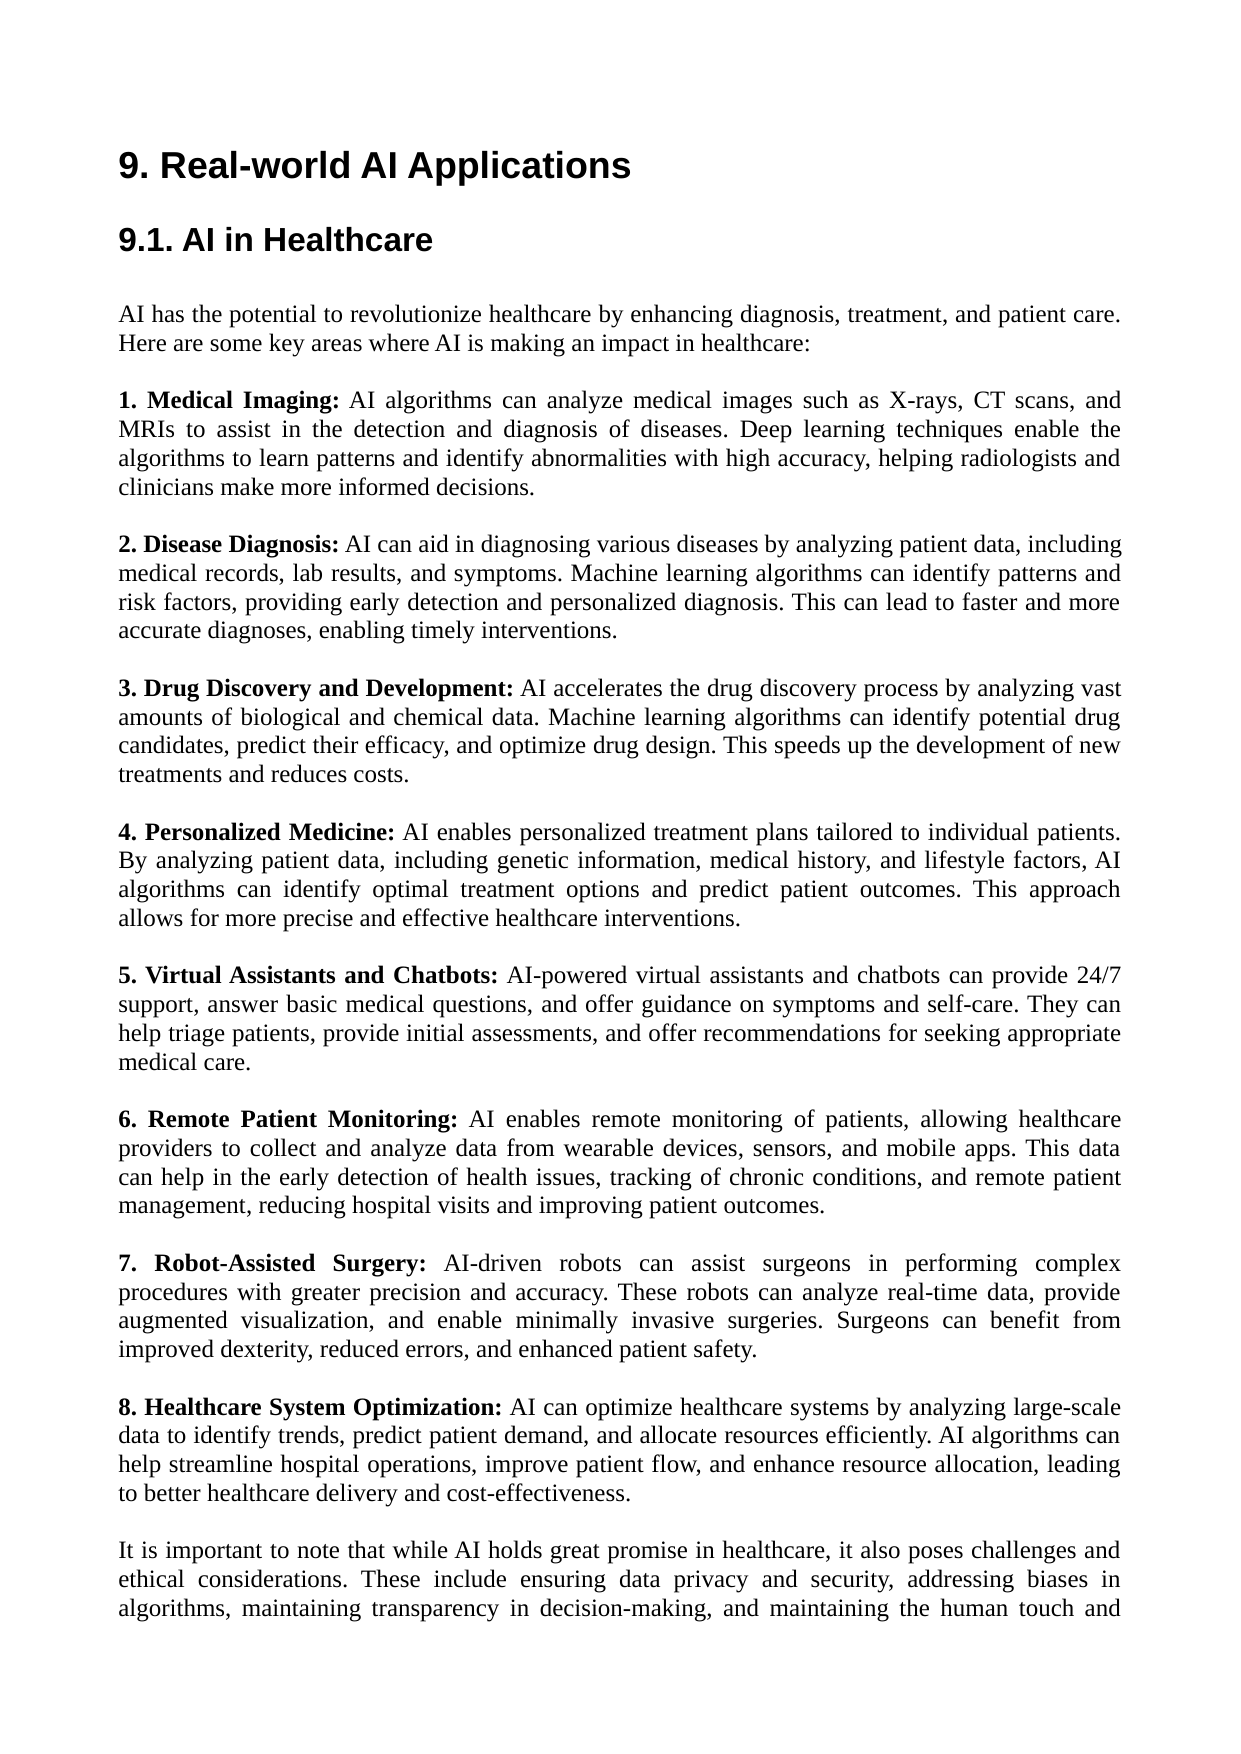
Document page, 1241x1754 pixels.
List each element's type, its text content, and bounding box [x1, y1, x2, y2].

text It is important to note that while AI holds great promise in healthcare, it also poses challenges and ethical considerations. These include ensuring data privacy and security, addressing biases in algorithms, maintaining transparency in decision-making, and maintaining the human touch and [118, 1536, 1122, 1622]
text 8. Healthcare System Optimization: AI can optimize healthcare systems by analyzing large-scale data to identify trends, predict patient demand, and allocate resources efficiently. AI algorithms can help streamline hospital operations, improve patient flow, and enhance resource allocation, leading to better healthcare delivery and cost-effectiveness. [118, 1392, 1122, 1507]
text 1. Medical Imaging: AI algorithms can analyze medical images such as X-rays, CT scans, and MRIs to assist in the detection and diagnosis of diseases. Deep learning techniques enable the algorithms to learn patterns and identify abnormalities with high accuracy, helping radiologists and clinicians make more informed decisions. [118, 386, 1122, 501]
text 7. Robot-Assisted Surgery: AI-driven robots can assist surgeons in performing complex procedures with greater precision and accuracy. These robots can analyze real-time data, provide augmented visualization, and enable minimally invasive surgeries. Surgeons can benefit from improved dexterity, reduced errors, and enhanced patient safety. [118, 1248, 1122, 1363]
text 5. Virtual Assistants and Chatbots: AI-powered virtual assistants and chatbots can provide 24/7 support, answer basic medical questions, and offer guidance on symptoms and self-care. They can help triage patients, provide initial assessments, and offer recommendations for seeking appropriate medical care. [118, 961, 1122, 1076]
text AI has the potential to revolutionize healthcare by enhancing diagnosis, treatment, and patient care. Here are some key areas where AI is making an impact in healthcare: [118, 299, 1122, 357]
text 2. Disease Diagnosis: AI can aid in diagnosing various diseases by analyzing patient data, including medical records, lab results, and symptoms. Machine learning algorithms can identify patterns and risk factors, providing early detection and personalized diagnosis. This can lead to faster and more accurate diagnoses, enabling timely interventions. [118, 529, 1122, 644]
subtitle 9. Real-world AI Applications [118, 143, 1122, 186]
subtitle 9.1. AI in Healthcare [118, 219, 1122, 258]
text 6. Remote Patient Monitoring: AI enables remote monitoring of patients, allowing healthcare providers to collect and analyze data from wearable devices, sensors, and mobile apps. This data can help in the early detection of health issues, tracking of chronic conditions, and remote patient management, reducing hospital visits and improving patient outcomes. [118, 1104, 1122, 1219]
text 4. Personalized Medicine: AI enables personalized treatment plans tailored to individual patients. By analyzing patient data, including genetic information, medical history, and lifestyle factors, AI algorithms can identify optimal treatment options and predict patient outcomes. This approach allows for more precise and effective healthcare interventions. [118, 817, 1122, 932]
text 3. Drug Discovery and Development: AI accelerates the drug discovery process by analyzing vast amounts of biological and chemical data. Machine learning algorithms can identify potential drug candidates, predict their efficacy, and optimize drug design. This speeds up the development of new treatments and reduces costs. [118, 673, 1122, 788]
